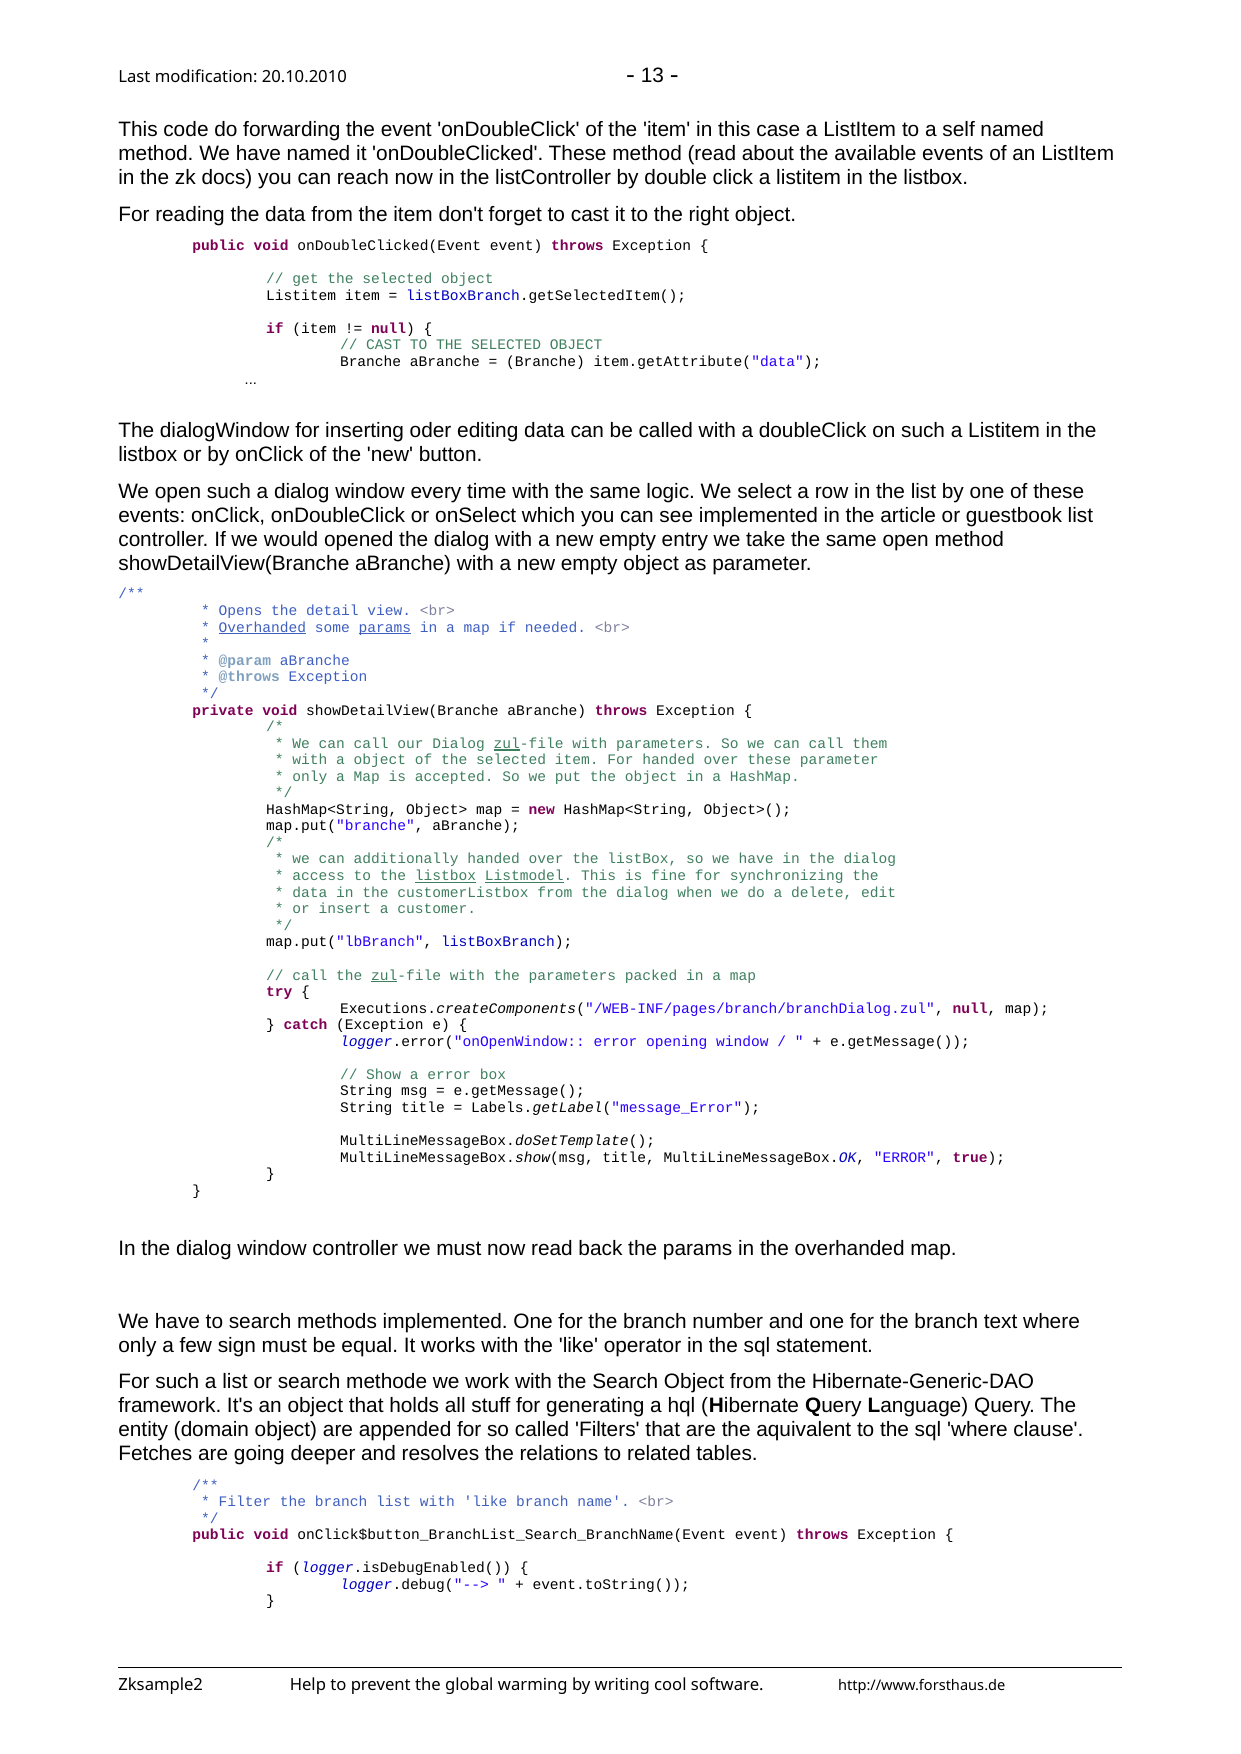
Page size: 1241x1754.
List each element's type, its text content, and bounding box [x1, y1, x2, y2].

text String title = Labels.getLabel("message_Error"); [118, 1100, 1122, 1117]
text * only a Map is accepted. So we put the object in a HashMap. [118, 769, 1122, 786]
text In the dialog window controller we must now read back the params in the overhanded map. [118, 1236, 1122, 1260]
text public void onDoubleClicked(Event event) throws Exception { [118, 238, 1122, 255]
text try { [118, 984, 1122, 1001]
text We open such a dialog window every time with the same logic. We select a row in the list by one of these events: onClick, onDoubleClick or onSelect which you can see implemented in the article or guestbook list controller. If we would opened the dialog with a new empty entry we take the same open method showDetailView(Branche aBranche) with a new empty object as parameter. [118, 478, 1122, 574]
text */ [118, 1511, 1122, 1527]
text */ [118, 786, 1122, 802]
text For such a list or search methode we work with the Search Object from the Hibernate-Generic-DAO framework. It's an object that holds all stuff for generating a hql (Hibernate Query Language) Query. The entity (domain object) are appended for so called 'Filters' that are the aquivalent to the sql 'where clause'. Fetches are going deeper and resolves the relations to related tables. [118, 1369, 1122, 1465]
text // CAST TO THE SELECTED OBJECT [118, 337, 1122, 354]
text map.put("lbBranch", listBoxBranch); [118, 934, 1122, 951]
text private void showDetailView(Branche aBranche) throws Exception { [118, 703, 1122, 719]
text /** [118, 587, 1122, 603]
text * [118, 636, 1122, 653]
text * data in the customerListbox from the dialog when we do a delete, edit [118, 885, 1122, 901]
text // get the selected object [118, 271, 1122, 288]
text * @throws Exception [118, 669, 1122, 686]
text // Show a error box [118, 1067, 1122, 1084]
text * Filter the branch list with 'like branch name'. <br> [118, 1494, 1122, 1511]
text Branche aBranche = (Branche) item.getAttribute("data"); [118, 354, 1122, 371]
text Listitem item = listBoxBranch.getSelectedItem(); [118, 288, 1122, 304]
text map.put("branche", aBranche); [118, 819, 1122, 835]
text Executions.createComponents("/WEB-INF/pages/branch/branchDialog.zul", null, map); [118, 1001, 1122, 1017]
text ... [118, 371, 1122, 389]
text MultiLineMessageBox.doSetTemplate(); [118, 1133, 1122, 1150]
text * we can additionally handed over the listBox, so we have in the dialog [118, 852, 1122, 868]
text * Opens the detail view. <br> [118, 603, 1122, 620]
text public void onClick$button_BranchList_Search_BranchName(Event event) throws Exception { [118, 1527, 1122, 1544]
text */ [118, 686, 1122, 703]
text MultiLineMessageBox.show(msg, title, MultiLineMessageBox.OK, "ERROR", true); [118, 1150, 1122, 1166]
text } [118, 1166, 1122, 1183]
text // call the zul-file with the parameters packed in a map [118, 968, 1122, 984]
text */ [118, 918, 1122, 934]
text * with a object of the selected item. For handed over these parameter [118, 752, 1122, 769]
text logger.error("onOpenWindow:: error opening window / " + e.getMessage()); [118, 1034, 1122, 1051]
text /* [118, 835, 1122, 852]
text * We can call our Dialog zul-file with parameters. So we can call them [118, 736, 1122, 752]
text For reading the data from the item don't forget to cast it to the right object. [118, 202, 1122, 226]
text * access to the listbox Listmodel. This is fine for synchronizing the [118, 868, 1122, 885]
text * or insert a customer. [118, 901, 1122, 918]
text /** [118, 1478, 1122, 1494]
text logger.debug("--> " + event.toString()); [118, 1577, 1122, 1594]
text String msg = e.getMessage(); [118, 1084, 1122, 1100]
text if (item != null) { [118, 321, 1122, 337]
text } catch (Exception e) { [118, 1017, 1122, 1034]
text } [118, 1594, 1122, 1610]
text if (logger.isDebugEnabled()) { [118, 1561, 1122, 1577]
text This code do forwarding the event 'onDoubleClick' of the 'item' in this case a ListItem to a self named method. We have named it 'onDoubleClicked'. These method (read about the available events of an ListItem in the zk docs) you can reach now in the listController by double click a listitem in the listbox. [118, 117, 1122, 189]
text } [118, 1183, 1122, 1199]
text * Overhanded some params in a map if needed. <br> [118, 620, 1122, 636]
text * @param aBranche [118, 653, 1122, 669]
text We have to search methods implemented. One for the branch number and one for the branch text where only a few sign must be equal. It works with the 'like' operator in the sql statement. [118, 1309, 1122, 1357]
text /* [118, 719, 1122, 736]
text The dialogWindow for inserting oder editing data can be called with a doubleClick on such a Listitem in the listbox or by onClick of the 'new' button. [118, 418, 1122, 466]
text HashMap<String, Object> map = new HashMap<String, Object>(); [118, 802, 1122, 819]
